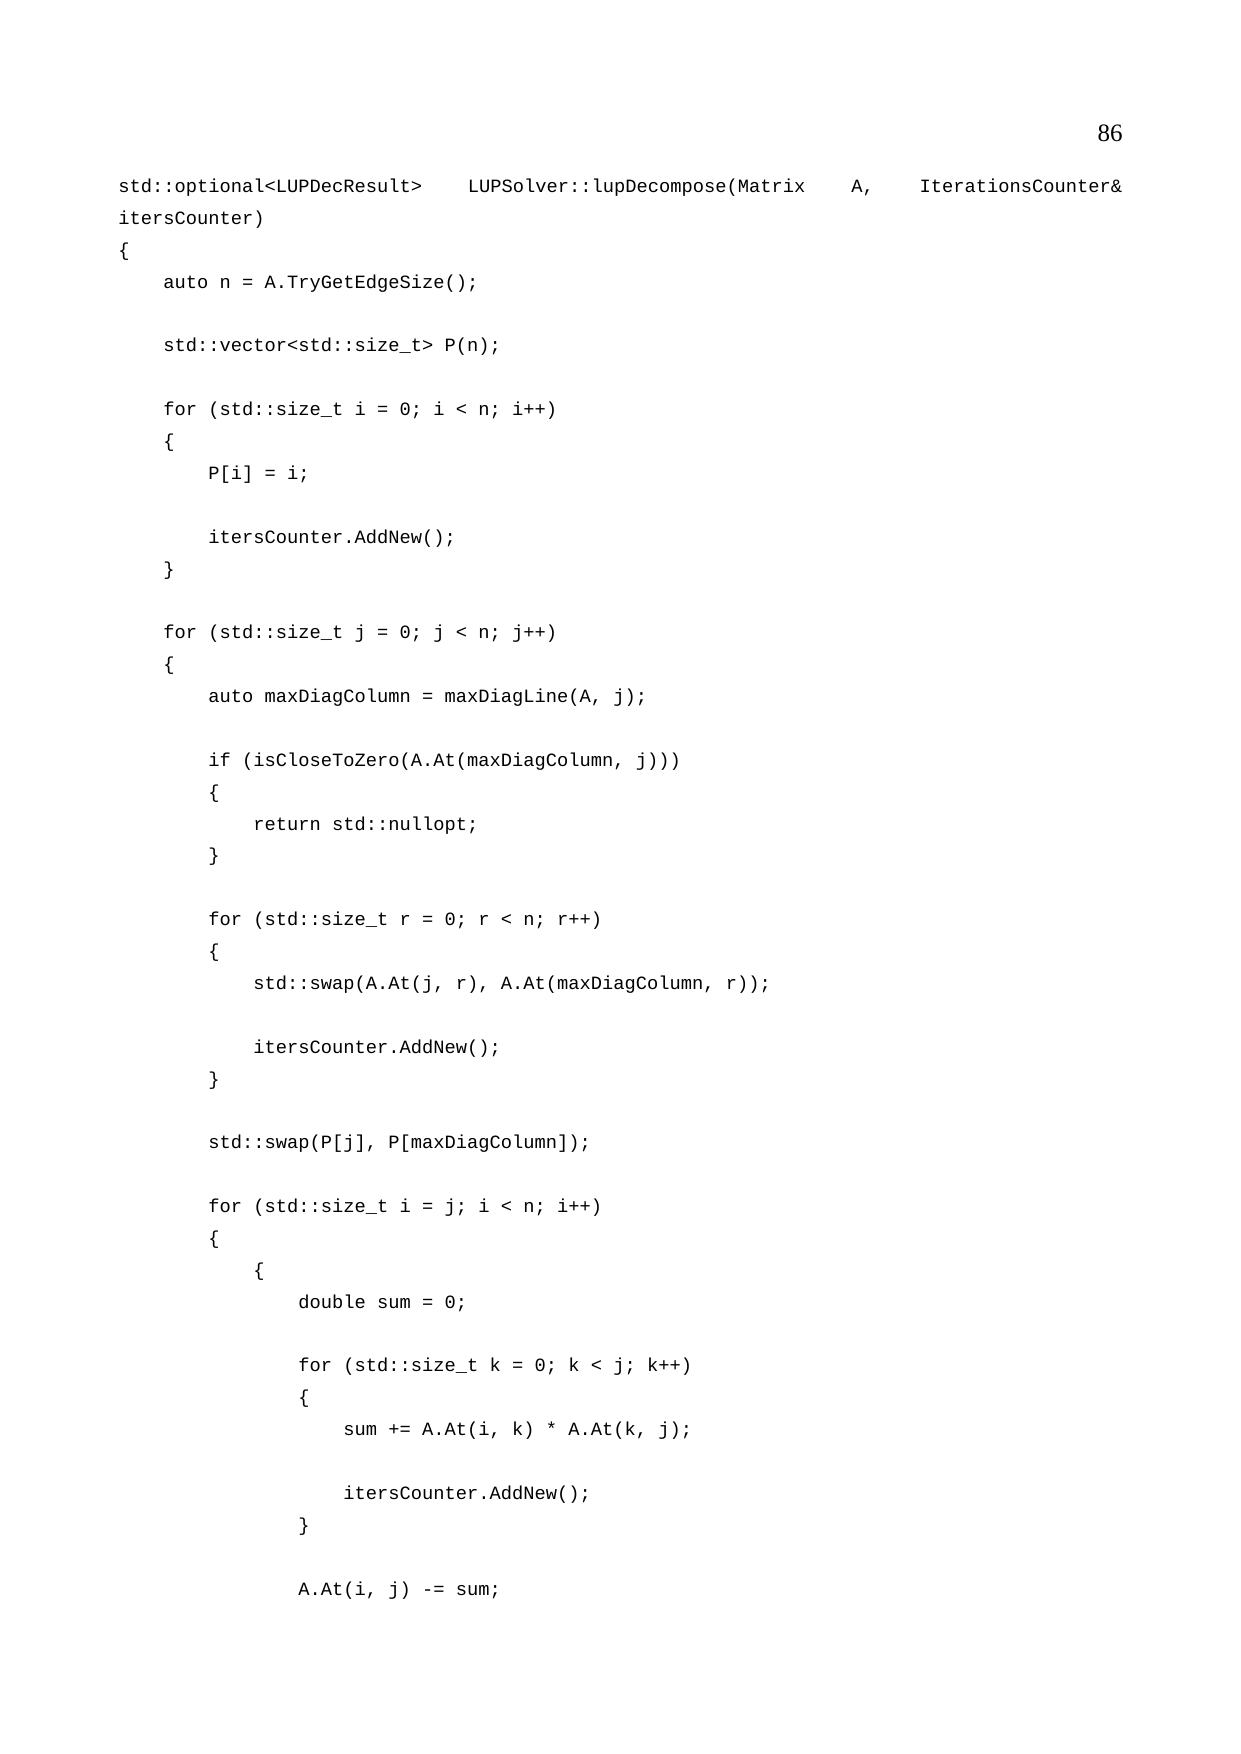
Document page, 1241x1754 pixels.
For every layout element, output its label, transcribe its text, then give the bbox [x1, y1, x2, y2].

text for (std::size_t r = 0; r < n; r++) [118, 910, 1122, 931]
text } [118, 559, 1122, 581]
text } [118, 846, 1122, 867]
text auto n = A.TryGetEdgeSize(); [118, 272, 1122, 294]
text itersCounter.AddNew(); [118, 527, 1122, 549]
text return std::nullopt; [118, 814, 1122, 836]
text { [118, 1229, 1122, 1250]
text std::vector<std::size_t> P(n); [118, 336, 1122, 357]
text if (isCloseToZero(A.At(maxDiagColumn, j))) [118, 751, 1122, 772]
text } [118, 1069, 1122, 1091]
text itersCounter.AddNew(); [118, 1484, 1122, 1505]
text A.At(i, j) -= sum; [118, 1579, 1122, 1601]
text { [118, 782, 1122, 804]
text double sum = 0; [118, 1292, 1122, 1314]
text { [118, 241, 1122, 262]
text } [118, 1516, 1122, 1537]
text std::optional<LUPDecResult> LUPSolver::lupDecompose(Matrix A, IterationsCounter& itersCounter) [118, 177, 1122, 230]
text { [118, 942, 1122, 963]
text { [118, 655, 1122, 676]
text std::swap(A.At(j, r), A.At(maxDiagColumn, r)); [118, 974, 1122, 995]
text { [118, 1261, 1122, 1282]
text for (std::size_t i = j; i < n; i++) [118, 1197, 1122, 1218]
text itersCounter.AddNew(); [118, 1037, 1122, 1059]
text sum += A.At(i, k) * A.At(k, j); [118, 1420, 1122, 1441]
text P[i] = i; [118, 464, 1122, 485]
text for (std::size_t i = 0; i < n; i++) [118, 400, 1122, 421]
text for (std::size_t j = 0; j < n; j++) [118, 623, 1122, 644]
text { [118, 432, 1122, 453]
text auto maxDiagColumn = maxDiagLine(A, j); [118, 687, 1122, 708]
text { [118, 1388, 1122, 1409]
text for (std::size_t k = 0; k < j; k++) [118, 1356, 1122, 1377]
text std::swap(P[j], P[maxDiagColumn]); [118, 1133, 1122, 1154]
